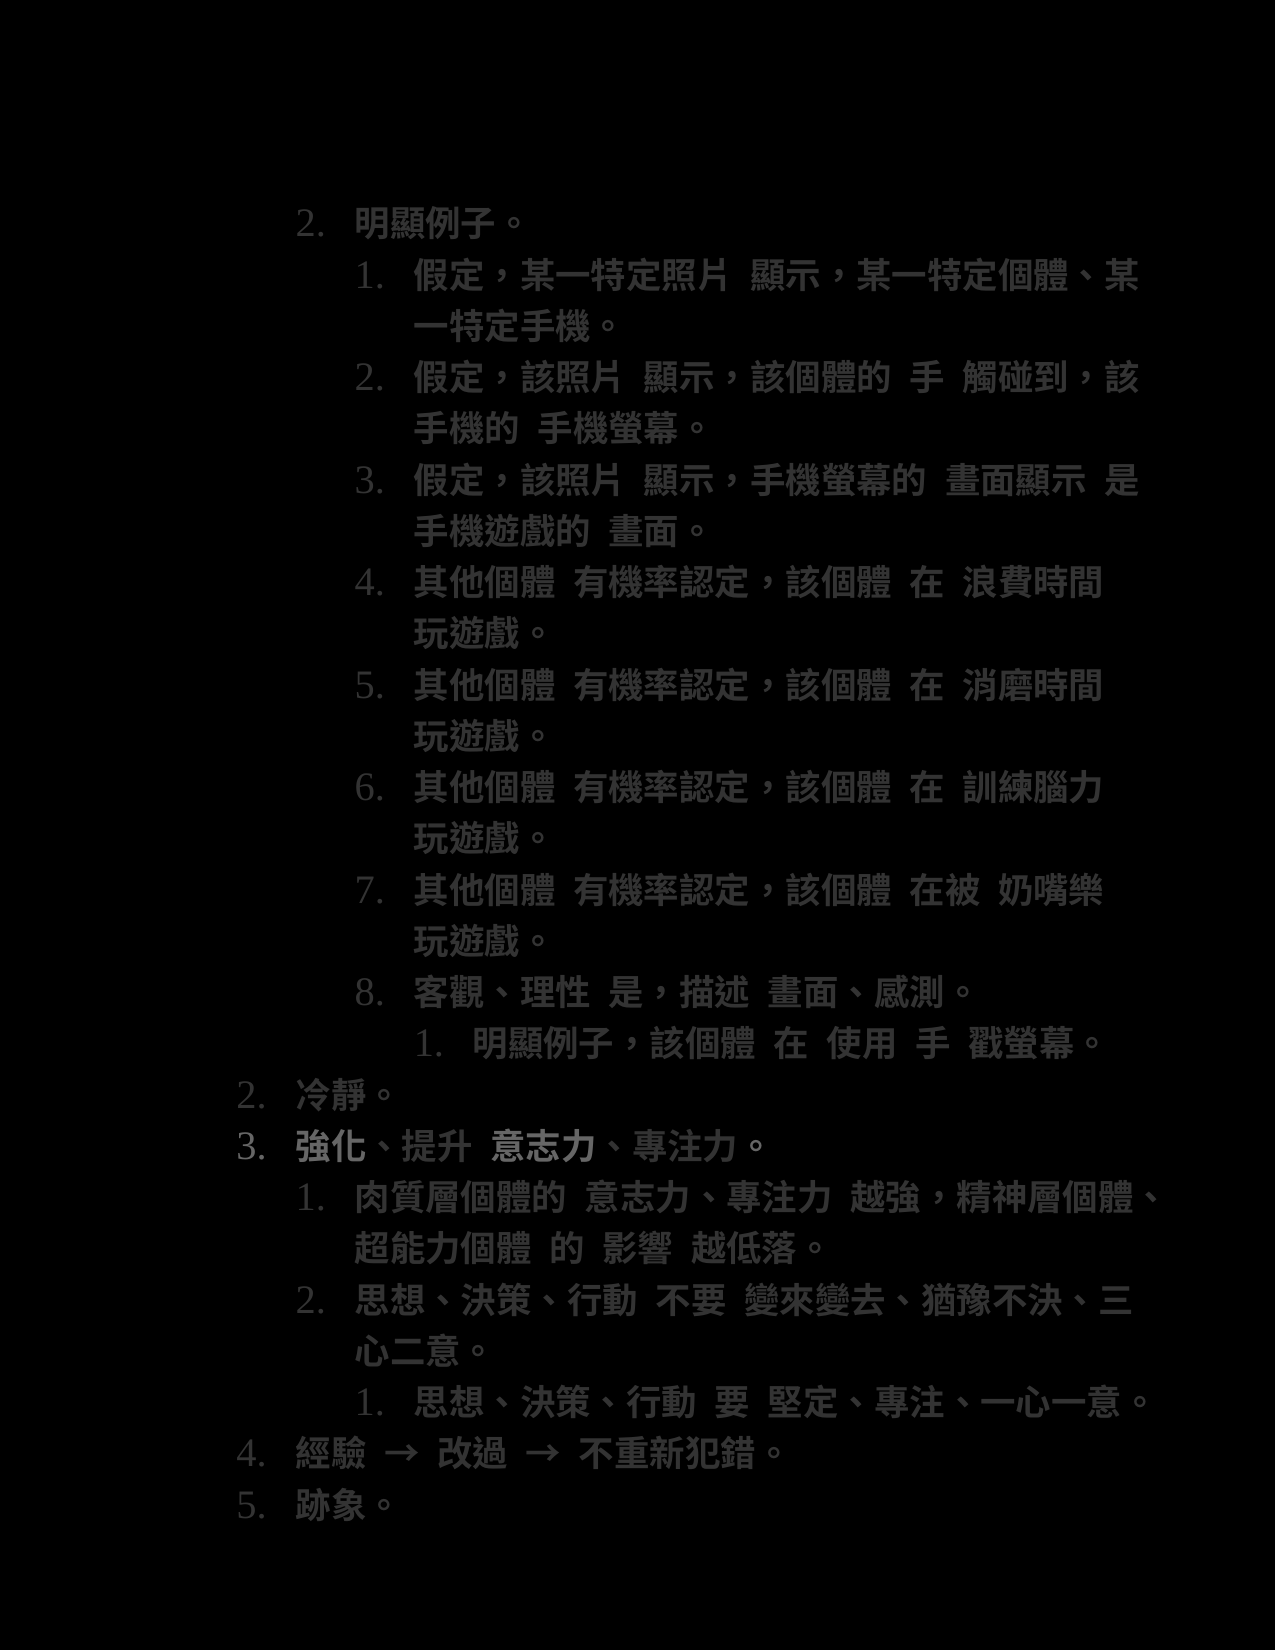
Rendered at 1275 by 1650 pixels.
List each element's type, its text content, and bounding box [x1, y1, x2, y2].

list 假定，該照片 顯示，該個體的 手 觸碰到，該手機的 手機螢幕。 [354, 349, 1157, 452]
list 其他個體 有機率認定，該個體 在被 奶嘴樂 玩遊戲。 [354, 862, 1157, 964]
list 明顯例子，該個體 在 使用 手 戳螢幕。 [413, 1016, 1157, 1067]
list 假定，某一特定照片 顯示，某一特定個體、某一特定手機。 [354, 247, 1157, 349]
list 強化、提升 意志力、專注力。 [236, 1118, 1157, 1169]
list 假定，該照片 顯示，手機螢幕的 畫面顯示 是 手機遊戲的 畫面。 [354, 452, 1157, 554]
list 其他個體 有機率認定，該個體 在 訓練腦力 玩遊戲。 [354, 759, 1157, 862]
list 其他個體 有機率認定，該個體 在 浪費時間 玩遊戲。 [354, 554, 1157, 657]
list 客觀、理性 是，描述 畫面、感測。 [354, 964, 1157, 1016]
list 其他個體 有機率認定，該個體 在 消磨時間 玩遊戲。 [354, 657, 1157, 759]
list 跡象。 [236, 1477, 1157, 1528]
list 肉質層個體的 意志力、專注力 越強，精神層個體、超能力個體 的 影響 越低落。 [295, 1169, 1157, 1272]
list 思想、決策、行動 要 堅定、專注、一心一意。 [354, 1374, 1157, 1426]
list 思想、決策、行動 不要 變來變去、猶豫不決、三心二意。 [295, 1272, 1157, 1374]
list 明顯例子。 [295, 196, 1157, 247]
list 冷靜。 [236, 1067, 1157, 1118]
list 經驗 → 改過 → 不重新犯錯。 [236, 1426, 1157, 1477]
